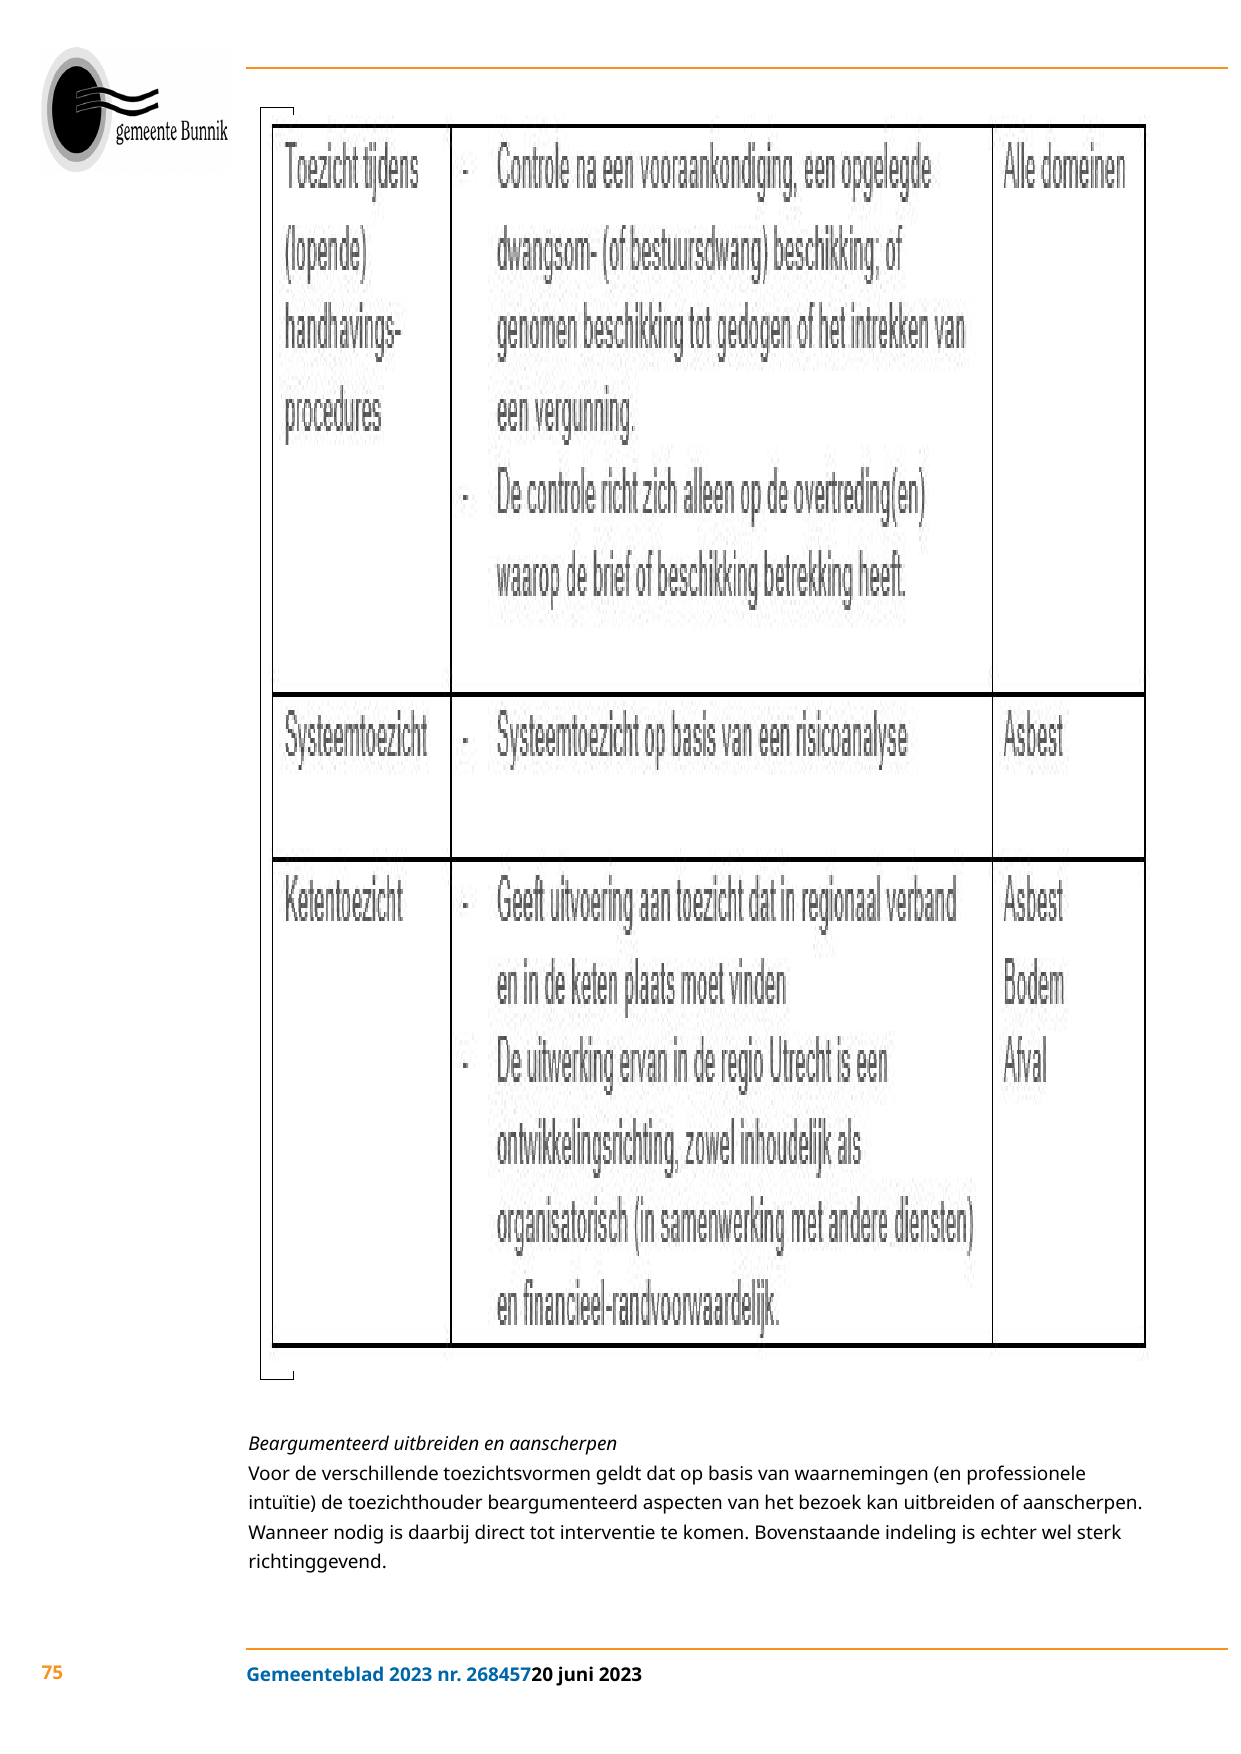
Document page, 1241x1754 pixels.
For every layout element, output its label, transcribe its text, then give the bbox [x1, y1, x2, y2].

text Beargumenteerd uitbreiden en aanscherpen [248, 1430, 1152, 1456]
picture [268, 115, 1155, 1371]
picture [41, 47, 231, 172]
text Voor de verschillende toezichtsvormen geldt dat op basis van waarnemingen (en professionele intuïtie) de toezichthouder beargumenteerd aspecten van het bezoek kan uitbreiden of aanscherpen. Wanneer nodig is daarbij direct tot interventie te komen. Bovenstaande indeling is echter wel sterk richtinggevend. [248, 1460, 1152, 1574]
